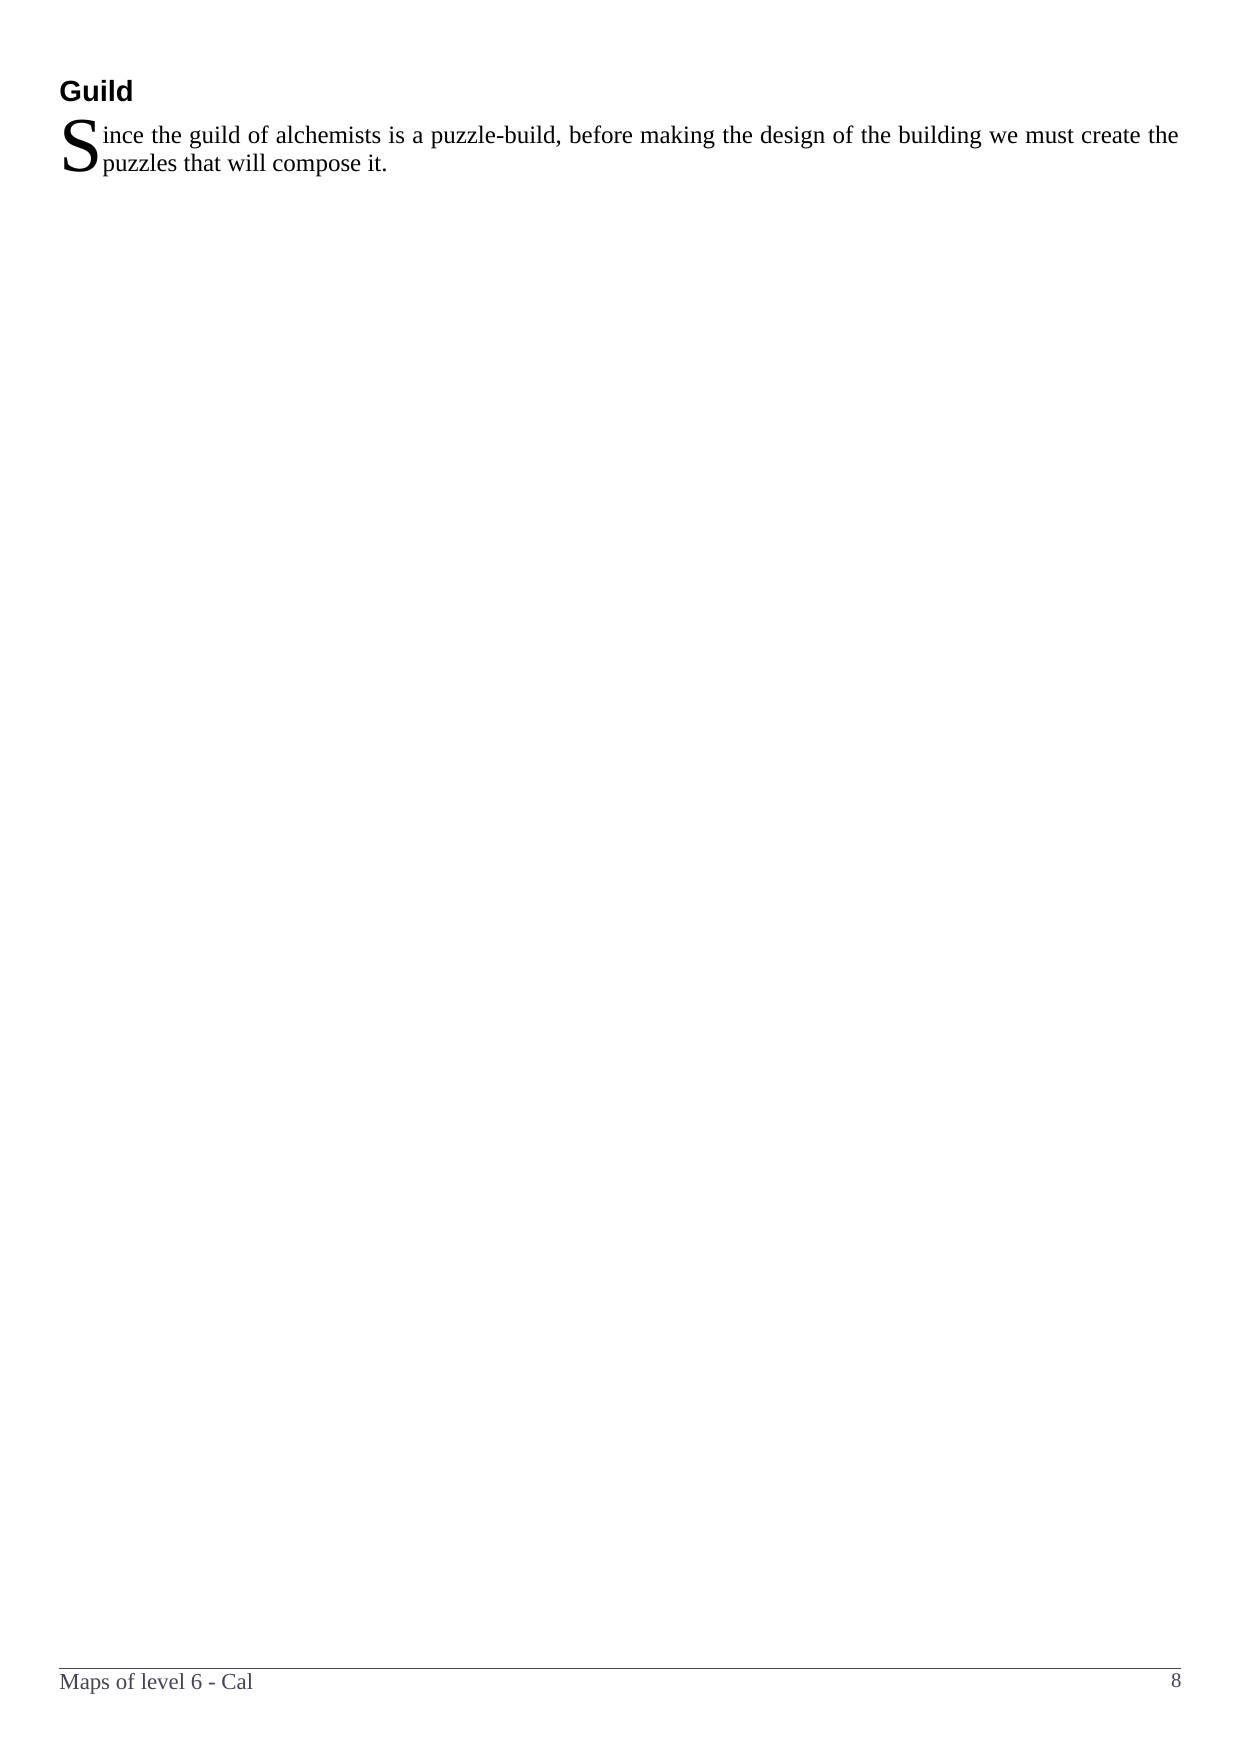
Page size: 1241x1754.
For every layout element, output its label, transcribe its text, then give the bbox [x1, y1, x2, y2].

subtitle Guild [59, 74, 1181, 107]
text Since the guild of alchemists is a puzzle-build, before making the design of the building we must create the puzzles that will compose it. [59, 120, 1181, 177]
